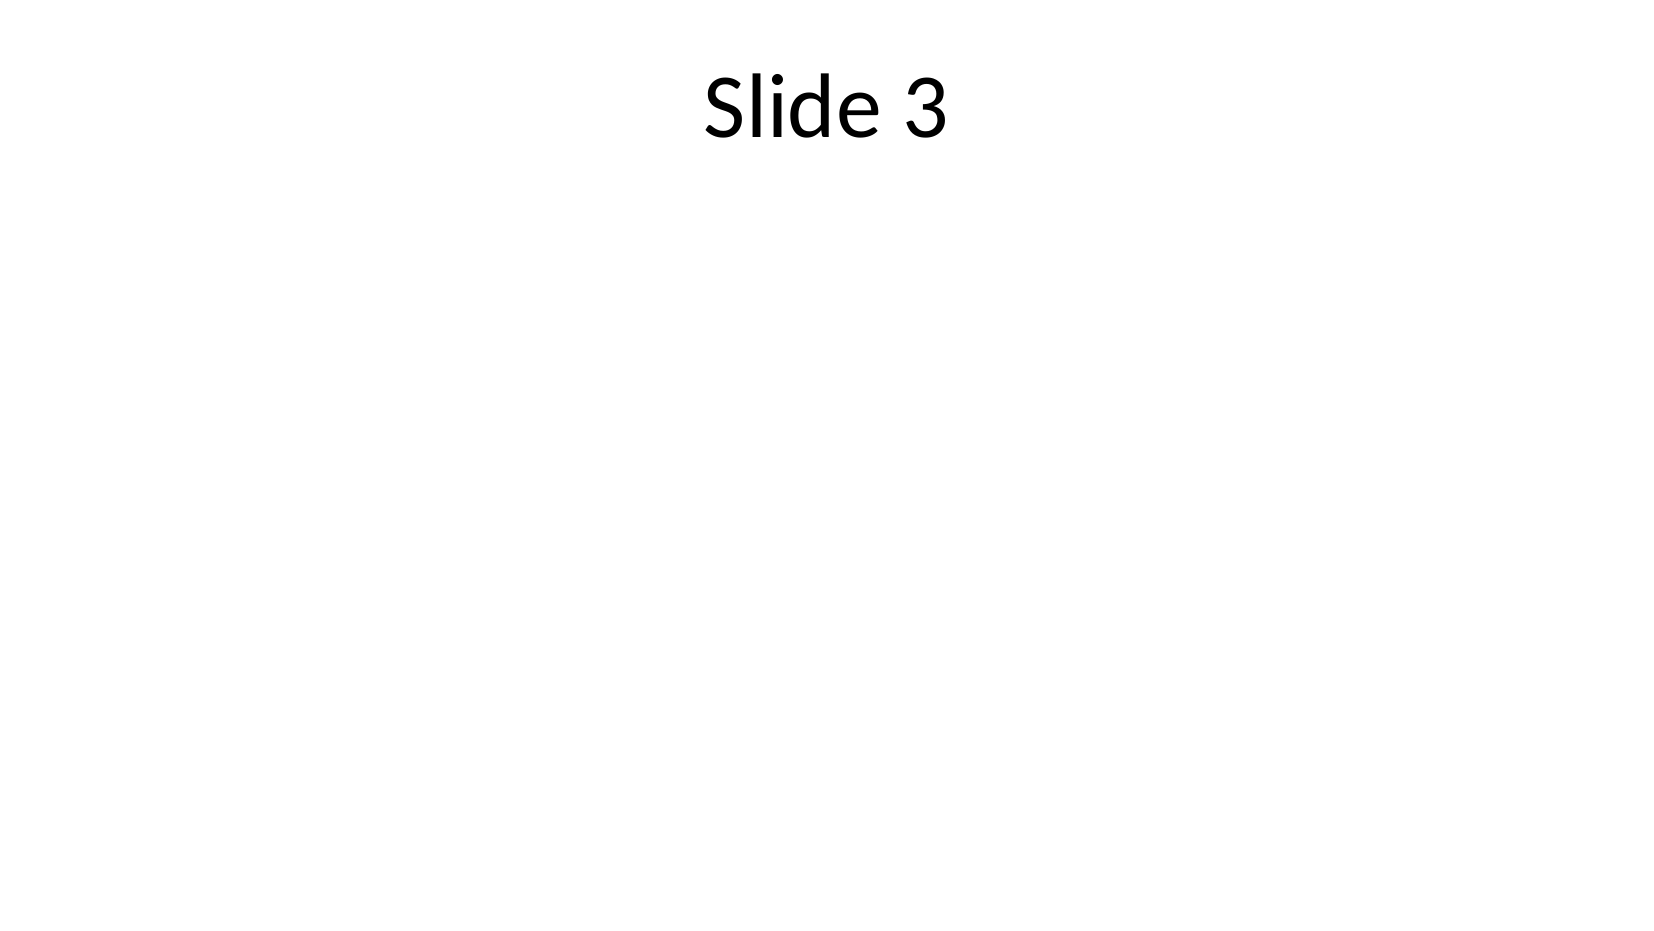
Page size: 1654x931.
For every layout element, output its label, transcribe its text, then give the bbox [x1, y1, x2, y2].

title Slide 3 [82, 37, 1571, 193]
